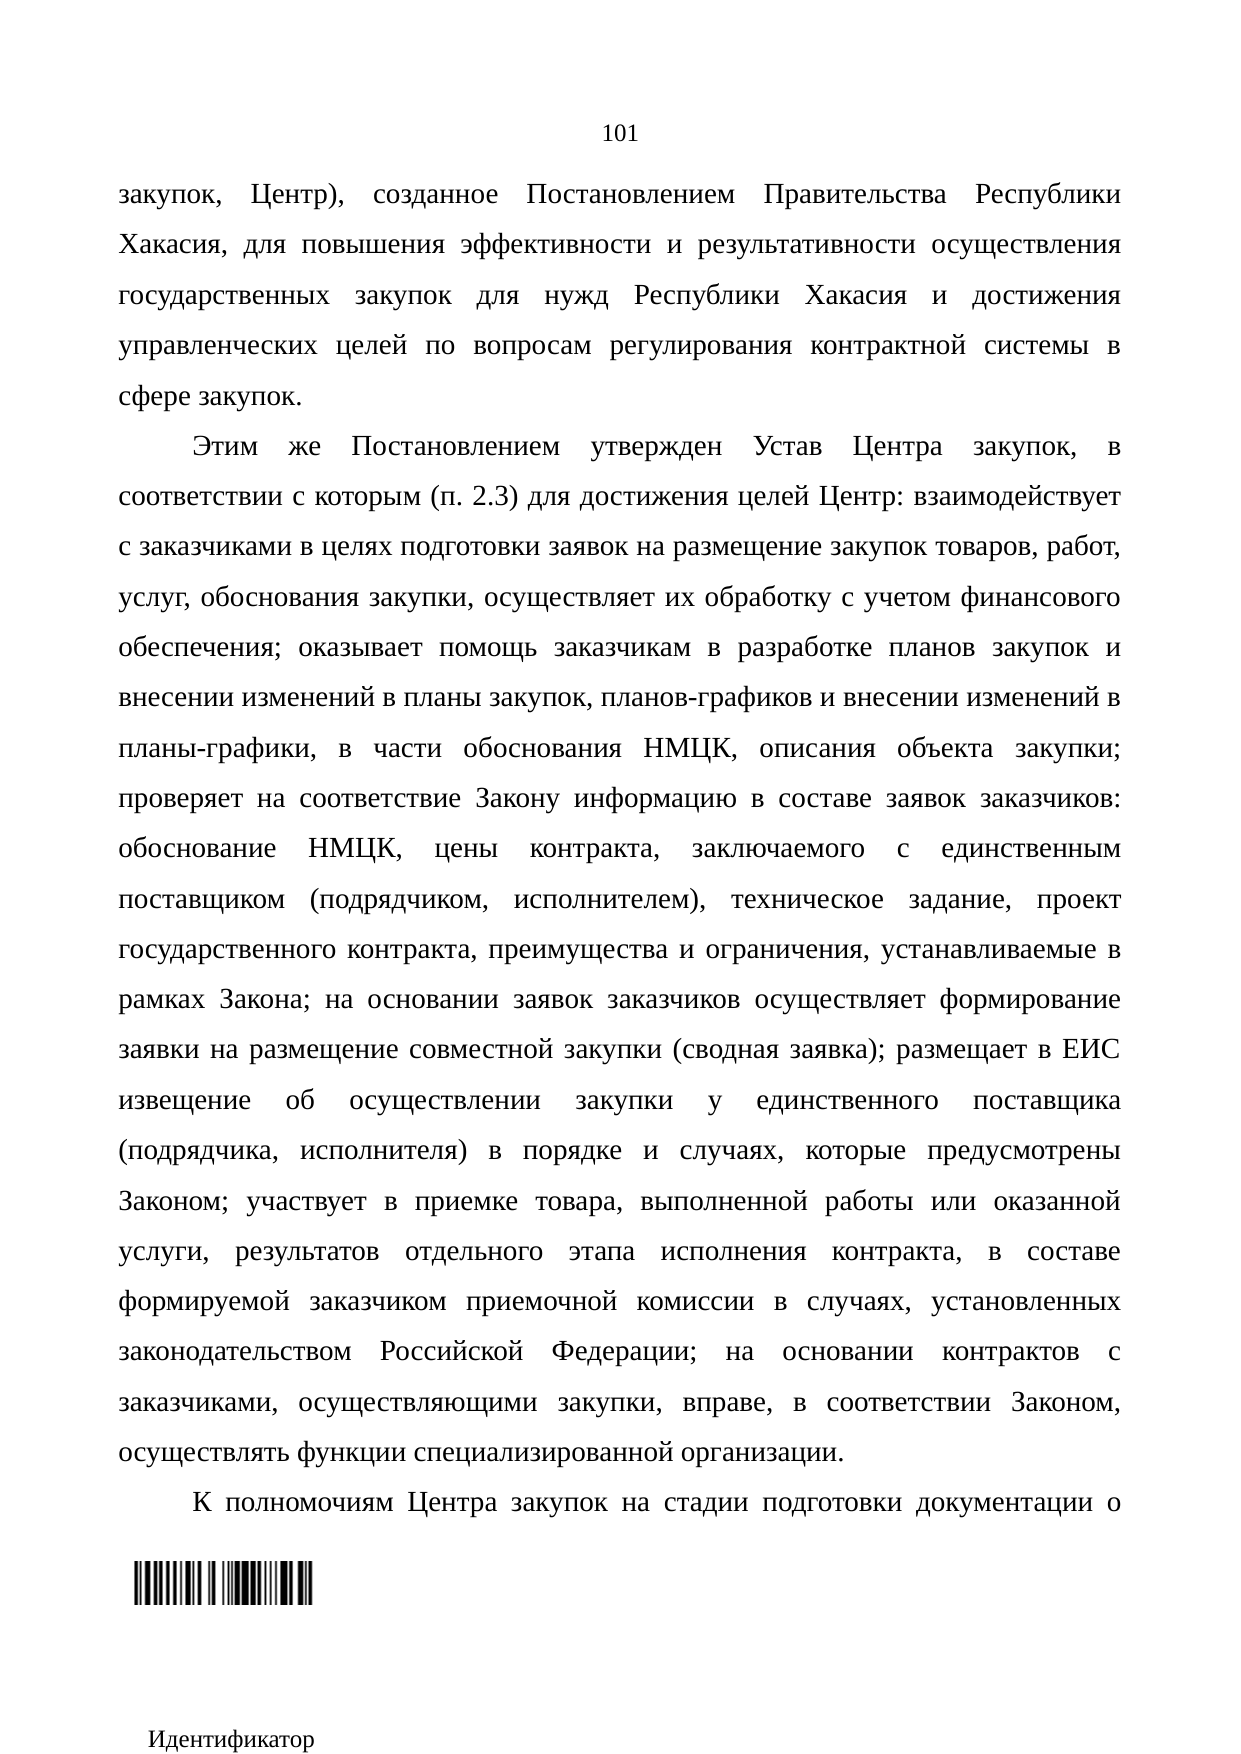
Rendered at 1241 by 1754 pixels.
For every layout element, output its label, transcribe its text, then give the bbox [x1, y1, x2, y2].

text Этим же Постановлением утвержден Устав Центра закупок, в соответствии с которым (п. 2.3) для достижения целей Центр: взаимодействует с заказчиками в целях подготовки заявок на размещение закупок товаров, работ, услуг, обоснования закупки, осуществляет их обработку с учетом финансового обеспечения; оказывает помощь заказчикам в разработке планов закупок и внесении изменений в планы закупок, планов-графиков и внесении изменений в планы-графики, в части обоснования НМЦК, описания объекта закупки; проверяет на соответствие Закону информацию в составе заявок заказчиков: обоснование НМЦК, цены контракта, заключаемого с единственным поставщиком (подрядчиком, исполнителем), техническое задание, проект государственного контракта, преимущества и ограничения, устанавливаемые в рамках Закона; на основании заявок заказчиков осуществляет формирование заявки на размещение совместной закупки (сводная заявка); размещает в ЕИС извещение об осуществлении закупки у единственного поставщика (подрядчика, исполнителя) в порядке и случаях, которые предусмотрены Законом; участвует в приемке товара, выполненной работы или оказанной услуги, результатов отдельного этапа исполнения контракта, в составе формируемой заказчиком приемочной комиссии в случаях, установленных законодательством Российской Федерации; на основании контрактов с заказчиками, осуществляющими закупки, вправе, в соответствии Законом, осуществлять функции специализированной организации. [118, 428, 1122, 1468]
picture [119, 1561, 329, 1605]
text К полномочиям Центра закупок на стадии подготовки документации о [118, 1484, 1122, 1518]
text закупок, Центр), созданное Постановлением Правительства Республики Хакасия, для повышения эффективности и результативности осуществления государственных закупок для нужд Республики Хакасия и достижения управленческих целей по вопросам регулирования контрактной системы в сфере закупок. [118, 176, 1122, 411]
